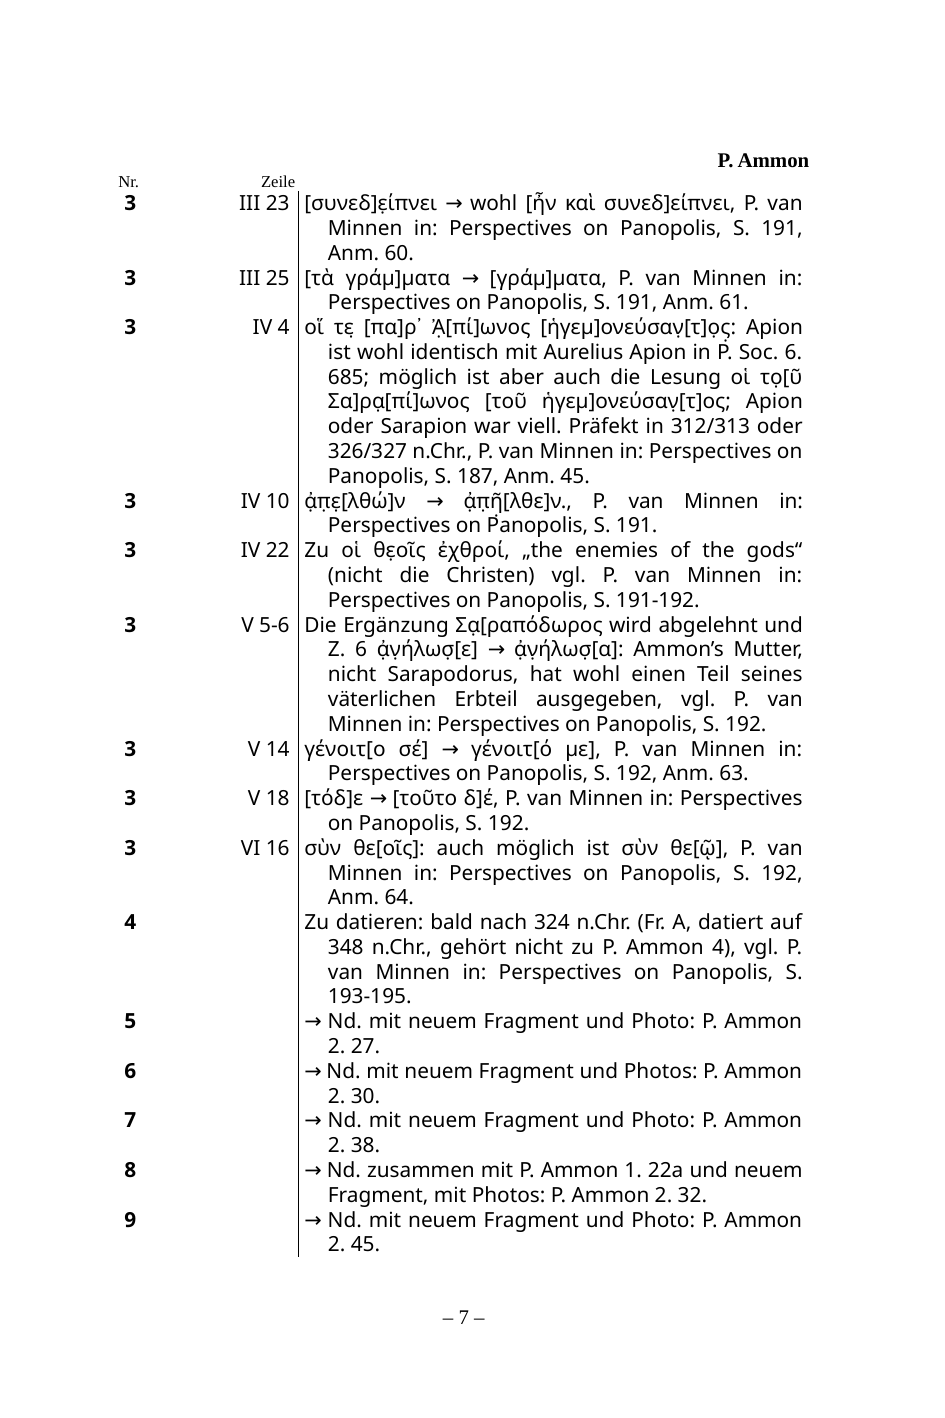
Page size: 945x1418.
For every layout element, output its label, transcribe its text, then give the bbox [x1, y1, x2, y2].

table_cell [207, 1158, 298, 1207]
table_cell 3 [118, 786, 207, 835]
table_cell 3 [118, 488, 207, 538]
table_cell 3 [118, 315, 207, 488]
table_cell 3 [118, 736, 207, 786]
table_cell Zu οἱ θε̣οῖς ἐχθροί, „the enemies of the gods“ (nicht die Christen) vgl. P. van Minnen in: Perspectives on Panopolis, S. 191-192. [299, 538, 809, 612]
table_cell III 23 [207, 191, 298, 265]
table_cell → Nd. zusammen mit P. Ammon 1. 22a und neuem Fragment, mit Photos: P. Ammon 2. 32. [299, 1158, 809, 1207]
table_cell 3 [118, 191, 207, 265]
table_cell 4 [118, 910, 207, 1009]
table_cell [τὰ γράμ]ματα → [γράμ]ματα, P. van Minnen in: Perspectives on Panopolis, S. 191, Anm. 61. [299, 265, 809, 315]
table_cell 3 [118, 612, 207, 736]
table_cell V 5-6 [207, 612, 298, 736]
table_cell [207, 1059, 298, 1108]
table_cell 7 [118, 1108, 207, 1158]
table_cell Zu datieren: bald nach 324 n.Chr. (Fr. A, datiert auf 348 n.Chr., gehört nicht zu P. Ammon 4), vgl. P. van Minnen in: Perspectives on Panopolis, S. 193-195. [299, 910, 809, 1009]
table_cell → Nd. mit neuem Fragment und Photo: P. Ammon 2. 38. [299, 1108, 809, 1158]
table_cell 6 [118, 1059, 207, 1108]
table_cell [207, 1108, 298, 1158]
table_cell IV 22 [207, 538, 298, 612]
table_cell IV 4 [207, 315, 298, 488]
table_cell V 14 [207, 736, 298, 786]
table_cell γένοιτ[ο σέ] → γένοιτ[ό με], P. van Minnen in: Perspectives on Panopolis, S. 192, Anm. 63. [299, 736, 809, 786]
table_cell [207, 910, 298, 1009]
table_cell 3 [118, 538, 207, 612]
table_cell 9 [118, 1207, 207, 1257]
table_cell [207, 1207, 298, 1257]
table_cell 5 [118, 1009, 207, 1058]
table_cell V 18 [207, 786, 298, 835]
table_cell Die Ergänzung Σα̣[ραπόδωρος wird abgelehnt und Z. 6 ἀ̣ν̣ήλωσ̣[ε] → ἀ̣ν̣ήλωσ̣[α]: Ammon’s Mutter, nicht Sarapodorus, hat wohl einen Teil seines väterlichen Erbteil ausgegeben, vgl. P. van Minnen in: Perspectives on Panopolis, S. 192. [299, 612, 809, 736]
table_cell → Nd. mit neuem Fragment und Photos: P. Ammon 2. 30. [299, 1059, 809, 1108]
table_cell 8 [118, 1158, 207, 1207]
table_cell VI 16 [207, 835, 298, 910]
table_cell [207, 1009, 298, 1058]
table_cell III 25 [207, 265, 298, 315]
table_cell σὺν θε[οῖς]: auch möglich ist σὺν θε[ῷ], P. van Minnen in: Perspectives on Panopolis, S. 192, Anm. 64. [299, 835, 809, 910]
table_cell [τόδ]ε → [τοῦτο δ]έ, P. van Minnen in: Perspectives on Panopolis, S. 192. [299, 786, 809, 835]
table_cell → Nd. mit neuem Fragment und Photo: P. Ammon 2. 27. [299, 1009, 809, 1058]
table_cell οἵ τε̣ [πα]ρ᾽ Ἀ̣[πί]ωνος [ἡγεμ]ονεύσαν̣[τ]ο̣ς̣: Apion ist wohl identisch mit Aurelius Apion in P. Soc. 6. 685; möglich ist aber auch die Lesung οἱ το̣[ῦ Σα]ρα̣[πί]ωνος [τοῦ ἡγεμ]ονεύσαν̣[τ]ος; Apion oder Sarapion war viell. Präfekt in 312/313 oder 326/327 n.Chr., P. van Minnen in: Perspectives on Panopolis, S. 187, Anm. 45. [299, 315, 809, 488]
table_cell 3 [118, 835, 207, 910]
table_cell [συνεδ]ε̣ίπνει → wohl [ἦν καὶ συνεδ]είπνει, P. van Minnen in: Perspectives on Panopolis, S. 191, Anm. 60. [299, 191, 809, 265]
table_cell → Nd. mit neuem Fragment und Photo: P. Ammon 2. 45. [299, 1207, 809, 1257]
table_cell IV 10 [207, 488, 298, 538]
table_cell ἀ̣π̣ε̣[λθώ]ν → ἀ̣π̣ῆ̣[λθε]ν., P. van Minnen in: Perspectives on Panopolis, S. 191. [299, 488, 809, 538]
table_cell 3 [118, 265, 207, 315]
